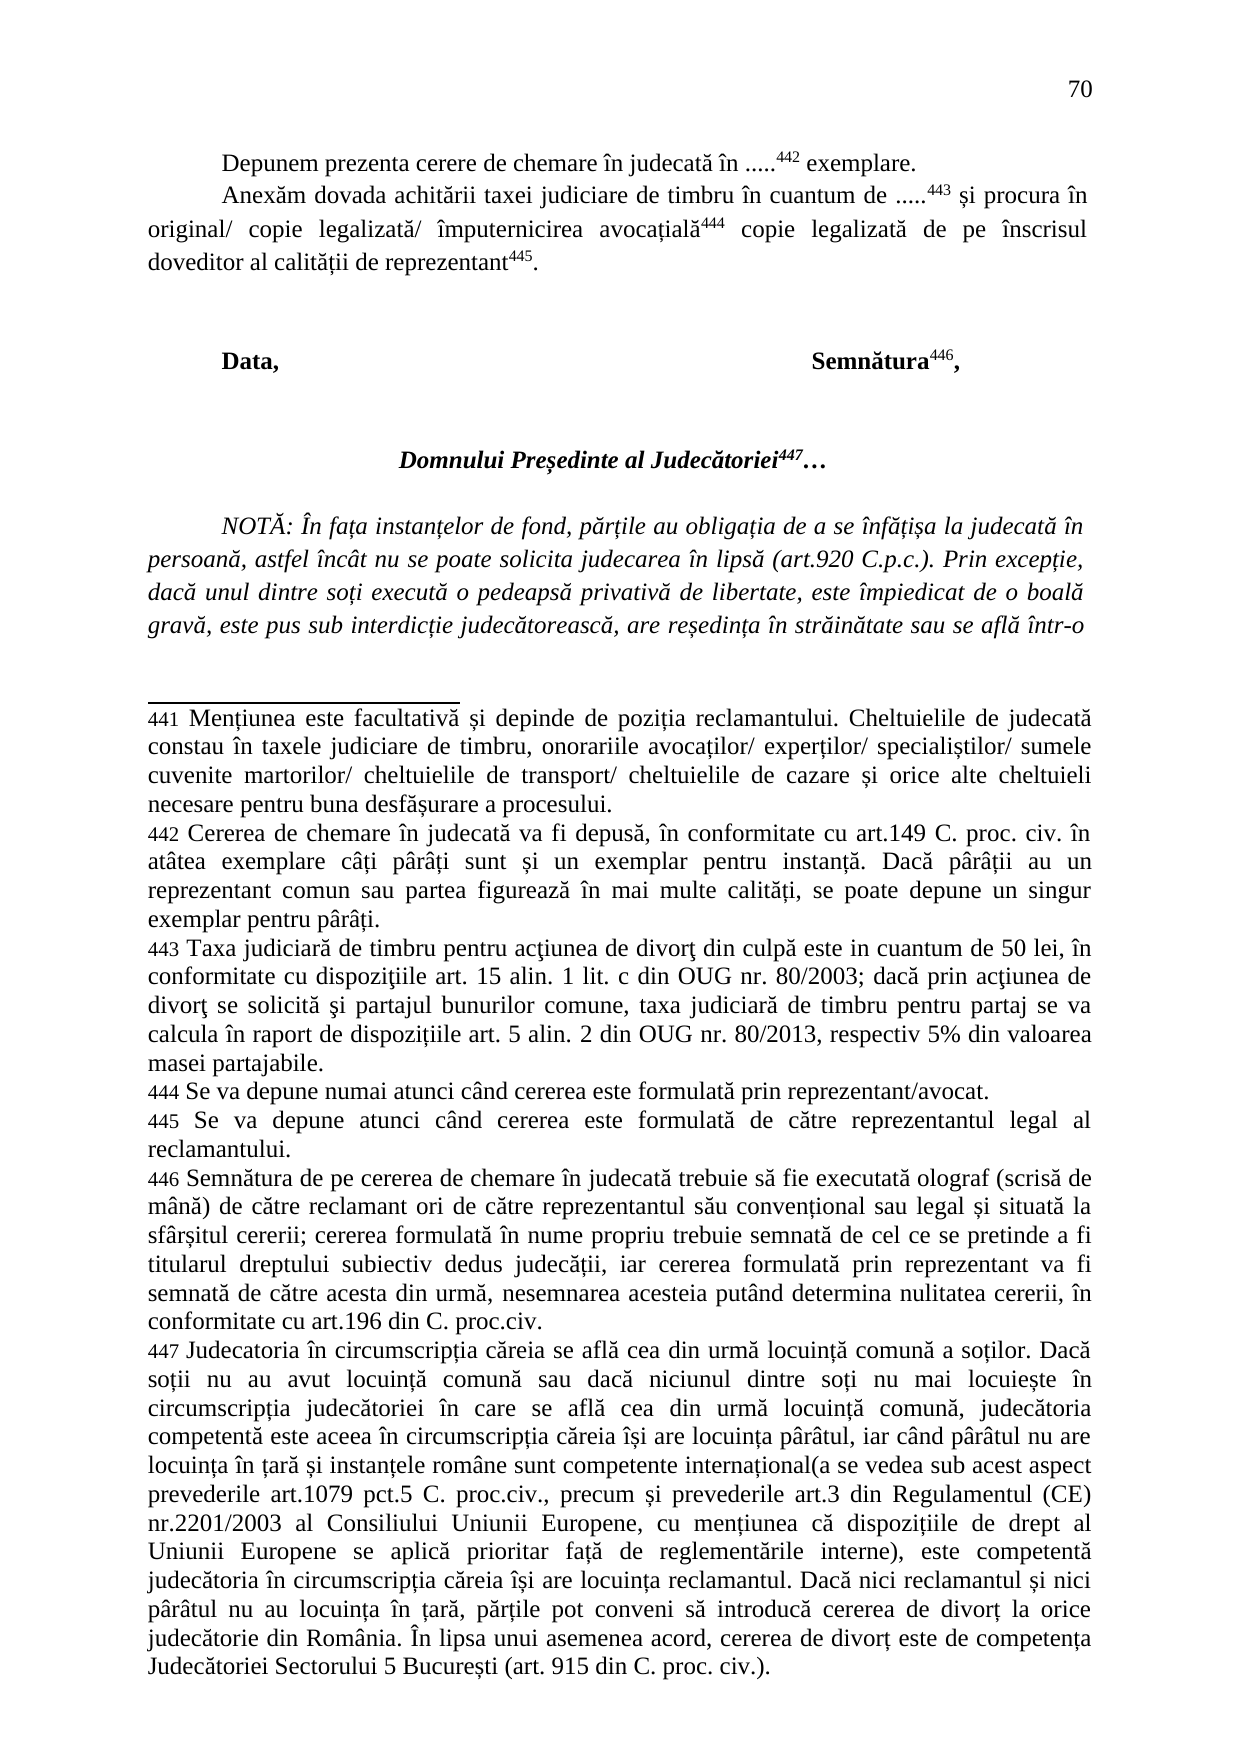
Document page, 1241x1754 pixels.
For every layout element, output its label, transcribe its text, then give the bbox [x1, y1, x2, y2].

text Se va depune numai atunci când cererea este formulată prin reprezentant/avocat. [148, 1076, 1093, 1105]
text Depunem prezenta cerere de chemare în judecată în ..... exemplare. [148, 148, 1087, 176]
text Data, Semnătura, [148, 346, 1087, 374]
text Anexăm dovada achitării taxei judiciare de timbru în cuantum de ..... și procura în original/ copie legalizată/ împuternicirea avocațială copie legalizată de pe înscrisul doveditor al calității de reprezentant. [148, 181, 1087, 275]
text Judecatoria în circumscripția căreia se află cea din urmă locuință comună a soților. Dacă soții nu au avut locuință comună sau dacă niciunul dintre soți nu mai locuiește în circumscripția judecătoriei în care se află cea din urmă locuință comună, judecătoria competentă este aceea în circumscripția căreia își are locuința pârâtul, iar când pârâtul nu are locuința în țară și instanțele române sunt competente internațional(a se vedea sub acest aspect prevederile art.1079 pct.5 C. proc.civ., precum și prevederile art.3 din Regulamentul (CE) nr.2201/2003 al Consiliului Uniunii Europene, cu mențiunea că dispozițiile de drept al Uniunii Europene se aplică prioritar față de reglementările interne), este competentă judecătoria în circumscripția căreia își are locuința reclamantul. Dacă nici reclamantul și nici pârâtul nu au locuința în țară, părțile pot conveni să introducă cererea de divorț la orice judecătorie din România. În lipsa unui asemenea acord, cererea de divorț este de competența Judecătoriei Sectorului 5 București (art. 915 din C. proc. civ.). [148, 1335, 1093, 1680]
text NOTĂ: În fața instanțelor de fond, părțile au obligația de a se înfățișa la judecată în persoană, astfel încât nu se poate solicita judecarea în lipsă (art.920 C.p.c.). Prin excepție, dacă unul dintre soți execută o pedeapsă privativă de libertate, este împiedicat de o boală gravă, este pus sub interdicție judecătorească, are reședința în străinătate sau se află într-o [148, 511, 1087, 639]
text Taxa judiciară de timbru pentru acţiunea de divorţ din culpă este in cuantum de 50 lei, în conformitate cu dispoziţiile art. 15 alin. 1 lit. c din OUG nr. 80/2003; dacă prin acţiunea de divorţ se solicită şi partajul bunurilor comune, taxa judiciară de timbru pentru partaj se va calcula în raport de dispozițiile art. 5 alin. 2 din OUG nr. 80/2013, respectiv 5% din valoarea masei partajabile. [148, 933, 1093, 1076]
text Mențiunea este facultativă și depinde de poziția reclamantului. Cheltuielile de judecată constau în taxele judiciare de timbru, onorariile avocaților/ experților/ specialiștilor/ sumele cuvenite martorilor/ cheltuielile de transport/ cheltuielile de cazare și orice alte cheltuieli necesare pentru buna desfășurare a procesului. [148, 703, 1093, 818]
text Domnului Președinte al Judecătoriei… [148, 445, 1087, 473]
text Semnătura de pe cererea de chemare în judecată trebuie să fie executată olograf (scrisă de mână) de către reclamant ori de către reprezentantul său convențional sau legal și situată la sfârșitul cererii; cererea formulată în nume propriu trebuie semnată de cel ce se pretinde a fi titularul dreptului subiectiv dedus judecății, iar cererea formulată prin reprezentant va fi semnată de către acesta din urmă, nesemnarea acesteia putând determina nulitatea cererii, în conformitate cu art.196 din C. proc.civ. [148, 1163, 1093, 1335]
text Se va depune atunci când cererea este formulată de către reprezentantul legal al reclamantului. [148, 1105, 1093, 1163]
text Cererea de chemare în judecată va fi depusă, în conformitate cu art.149 C. proc. civ. în atâtea exemplare câți pârâți sunt și un exemplar pentru instanță. Dacă pârâții au un reprezentant comun sau partea figurează în mai multe calități, se poate depune un singur exemplar pentru pârâți. [148, 818, 1093, 933]
